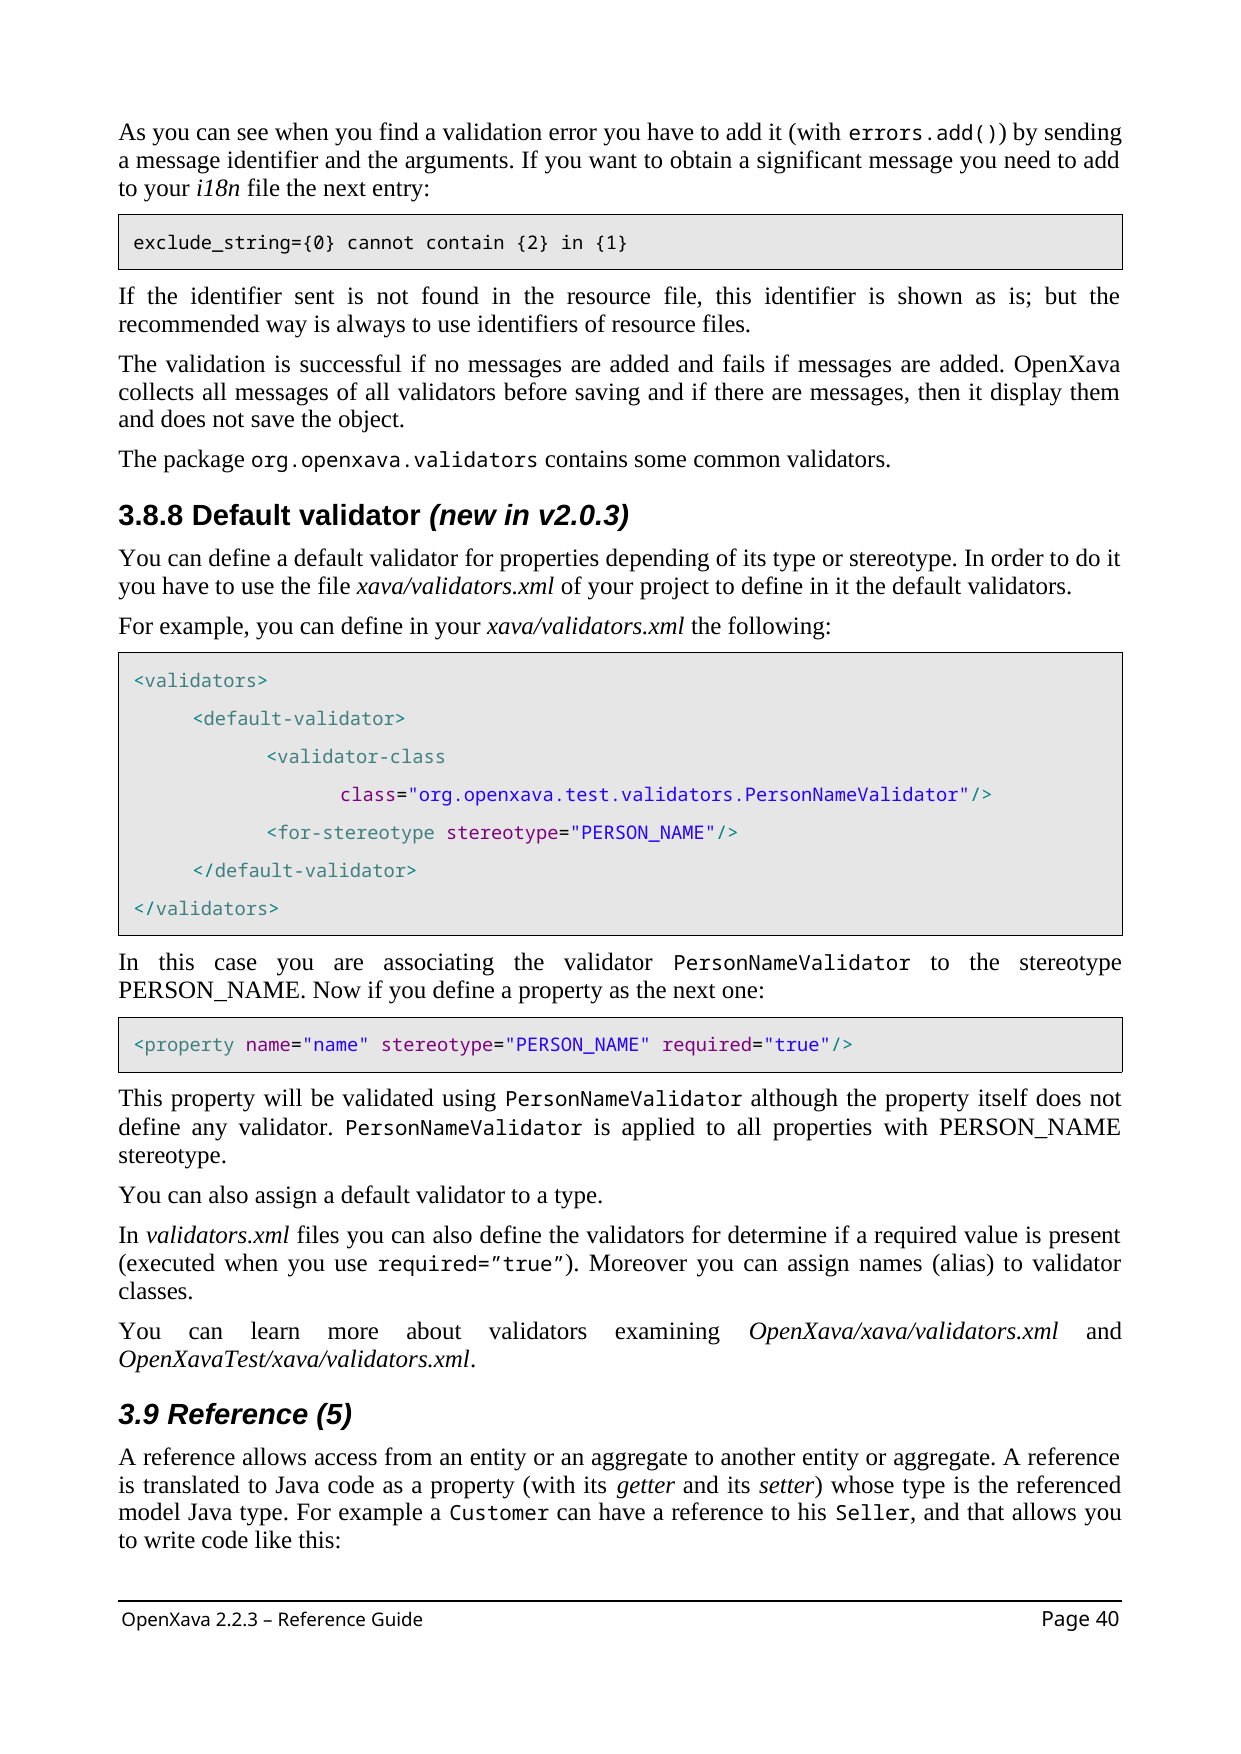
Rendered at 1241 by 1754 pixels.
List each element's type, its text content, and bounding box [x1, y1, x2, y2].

subtitle Default validator (new in v2.0.3) [118, 499, 1122, 532]
text <property name="name" stereotype="PERSON_NAME" required="true"/> [119, 1018, 1122, 1072]
text A reference allows access from an entity or an aggregate to another entity or aggregate. A reference is translated to Java code as a property (with its getter and its setter) whose type is the referenced model Java type. For example a Customer can have a reference to his Seller, and that allows you to write code like this: [118, 1443, 1122, 1554]
text As you can see when you find a validation error you have to add it (with errors.add()) by sending a message identifier and the arguments. If you want to obtain a significant message you need to add to your i18n file the next entry: [118, 118, 1122, 202]
text In validators.xml files you can also define the validators for determine if a required value is present (executed when you use required=”true”). Moreover you can assign names (alias) to validator classes. [118, 1221, 1122, 1305]
text This property will be validated using PersonNameValidator although the property itself does not define any validator. PersonNameValidator is applied to all properties with PERSON_NAME stereotype. [118, 1084, 1122, 1168]
text For example, you can define in your xava/validators.xml the following: [118, 612, 1122, 640]
text <validator-class [119, 728, 1122, 766]
subtitle Reference (5) [118, 1398, 1122, 1431]
text </validators> [119, 880, 1122, 935]
text If the identifier sent is not found in the resource file, this identifier is shown as is; but the recommended way is always to use identifiers of resource files. [118, 282, 1122, 337]
text You can learn more about validators examining OpenXava/xava/validators.xml and OpenXavaTest/xava/validators.xml. [118, 1317, 1122, 1373]
text exclude_string={0} cannot contain {2} in {1} [119, 215, 1122, 269]
text <validators> [119, 653, 1122, 690]
text In this case you are associating the validator PersonNameValidator to the stereotype PERSON_NAME. Now if you define a property as the next one: [118, 948, 1122, 1004]
text class="org.openxava.test.validators.PersonNameValidator"/> [119, 766, 1122, 804]
text <default-validator> [119, 690, 1122, 728]
text You can also assign a default validator to a type. [118, 1181, 1122, 1209]
text </default-validator> [119, 842, 1122, 880]
text The package org.openxava.validators contains some common validators. [118, 446, 1122, 474]
text <for-stereotype stereotype="PERSON_NAME"/> [119, 804, 1122, 842]
text The validation is successful if no messages are added and fails if messages are added. OpenXava collects all messages of all validators before saving and if there are messages, then it display them and does not save the object. [118, 350, 1122, 433]
text You can define a default validator for properties depending of its type or stereotype. In order to do it you have to use the file xava/validators.xml of your project to define in it the default validators. [118, 544, 1122, 599]
